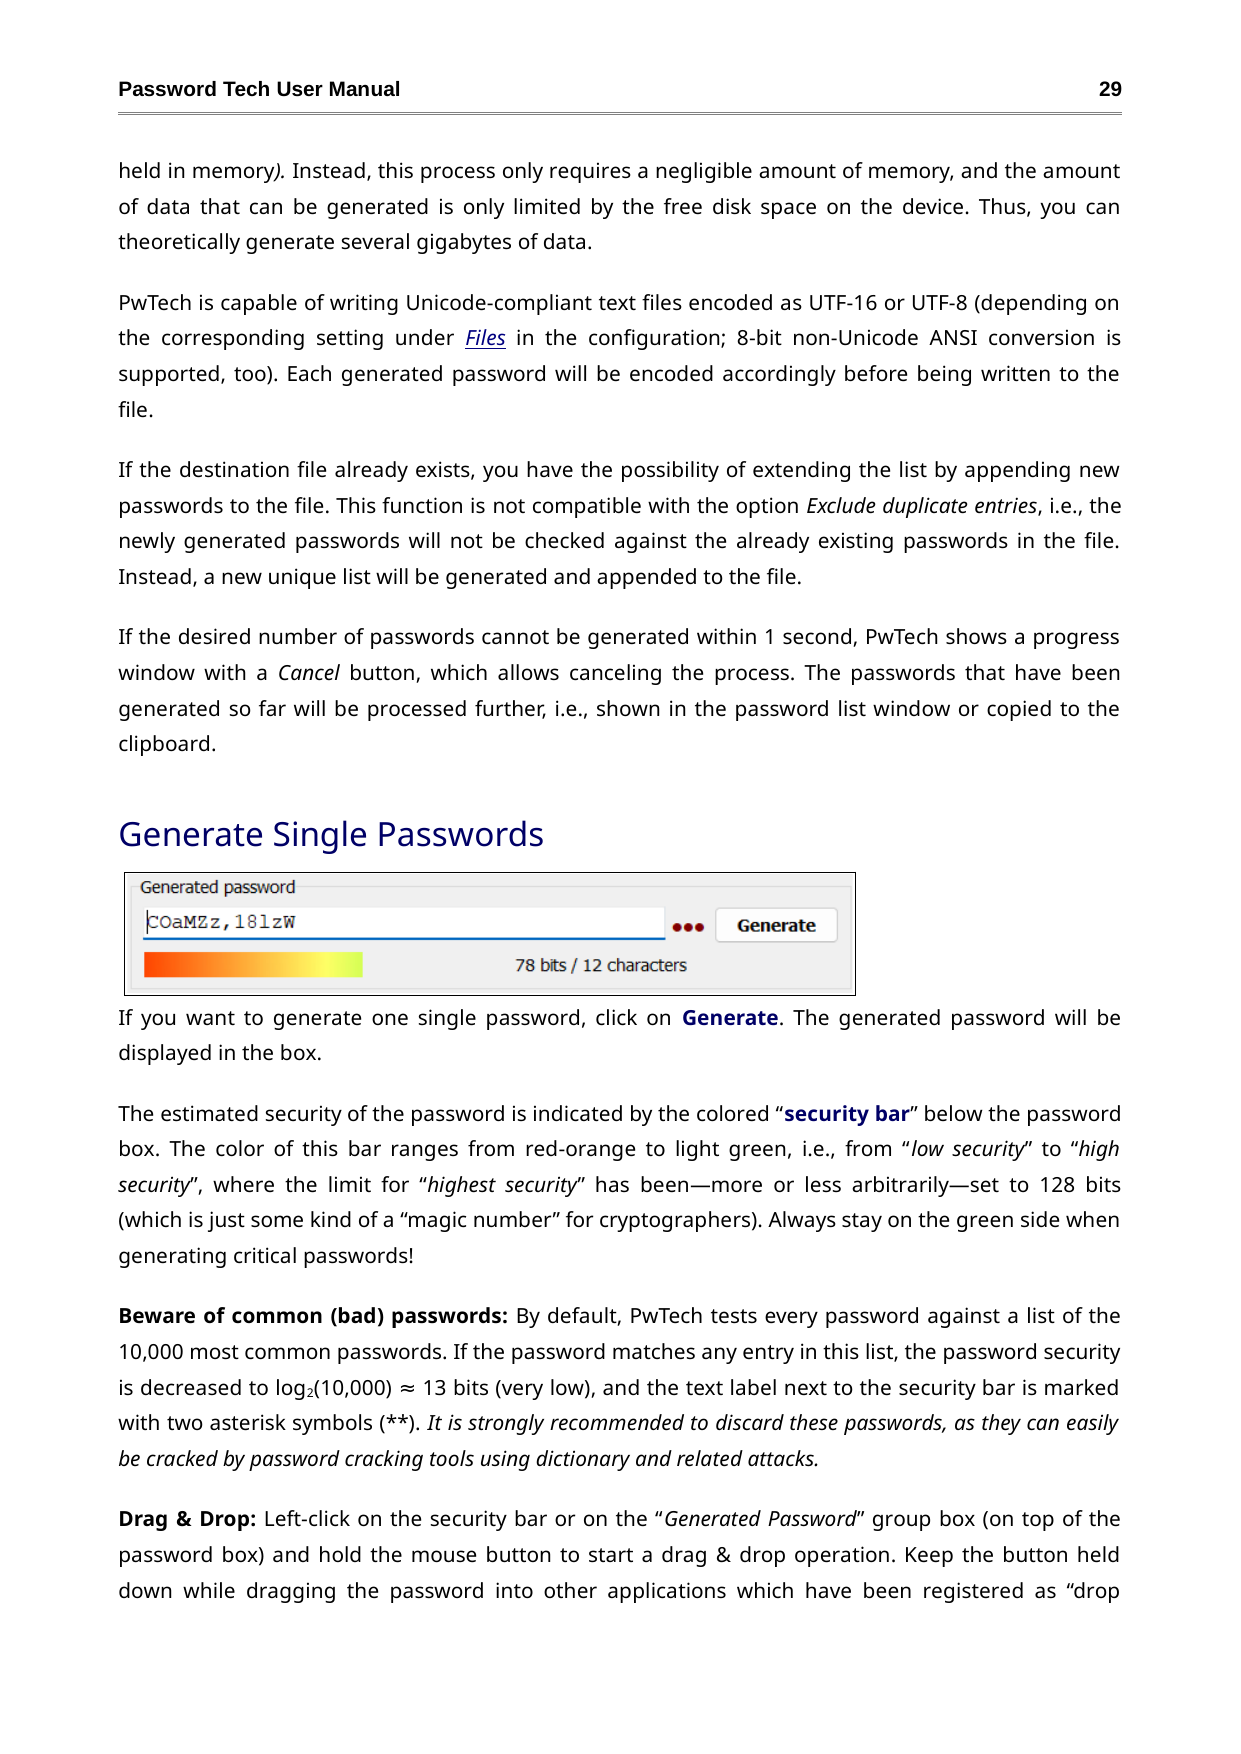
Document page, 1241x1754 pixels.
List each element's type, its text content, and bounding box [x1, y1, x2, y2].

text If you want to generate one single password, click on Generate. The generated password will be displayed in the box. [118, 993, 1122, 1067]
picture [127, 874, 853, 993]
text Beware of common (bad) passwords: By default, PwTech tests every password against a list of the 10,000 most common passwords. If the password matches any entry in this list, the password security is decreased to log2(10,000) ≈ 13 bits (very low), and the text label next to the security bar is marked with two asterisk symbols (**). It is strongly recommended to discard these passwords, as they can easily be cracked by password cracking tools using dictionary and related attacks. [118, 1301, 1122, 1472]
text PwTech is capable of writing Unicode-compliant text files encoded as UTF-16 or UTF-8 (depending on the corresponding setting under Files in the configuration; 8-bit non-Unicode ANSI conversion is supported, too). Each generated password will be encoded accordingly before being written to the file. [118, 288, 1122, 423]
text held in memory). Instead, this process only requires a negligible amount of memory, and the amount of data that can be generated is only limited by the free disk space on the device. Thus, you can theoretically generate several gigabytes of data. [118, 156, 1122, 256]
text If the destination file already exists, you have the possibility of extending the list by appending new passwords to the file. This function is not compatible with the option Exclude duplicate entries, i.e., the newly generated passwords will not be checked against the already existing passwords in the file. Instead, a new unique list will be generated and appended to the file. [118, 455, 1122, 590]
subtitle Generate Single Passwords [118, 811, 1122, 857]
text The estimated security of the password is indicated by the colored “security bar” below the password box. The color of this bar ranges from red-orange to light green, i.e., from “low security” to “high security”, where the limit for “highest security” has been—more or less arbitrarily—set to 128 bits (which is just some kind of a “magic number” for cryptographers). Always stay on the green side when generating critical passwords! [118, 1098, 1122, 1269]
text If the desired number of passwords cannot be generated within 1 second, PwTech shows a progress window with a Cancel button, which allows canceling the process. The passwords that have been generated so far will be processed further, i.e., shown in the password list window or copied to the clipboard. [118, 622, 1122, 758]
text Drag & Drop: Left-click on the security bar or on the “Generated Password” group box (on top of the password box) and hold the mouse button to start a drag & drop operation. Keep the button held down while dragging the password into other applications which have been registered as “drop [118, 1504, 1122, 1604]
